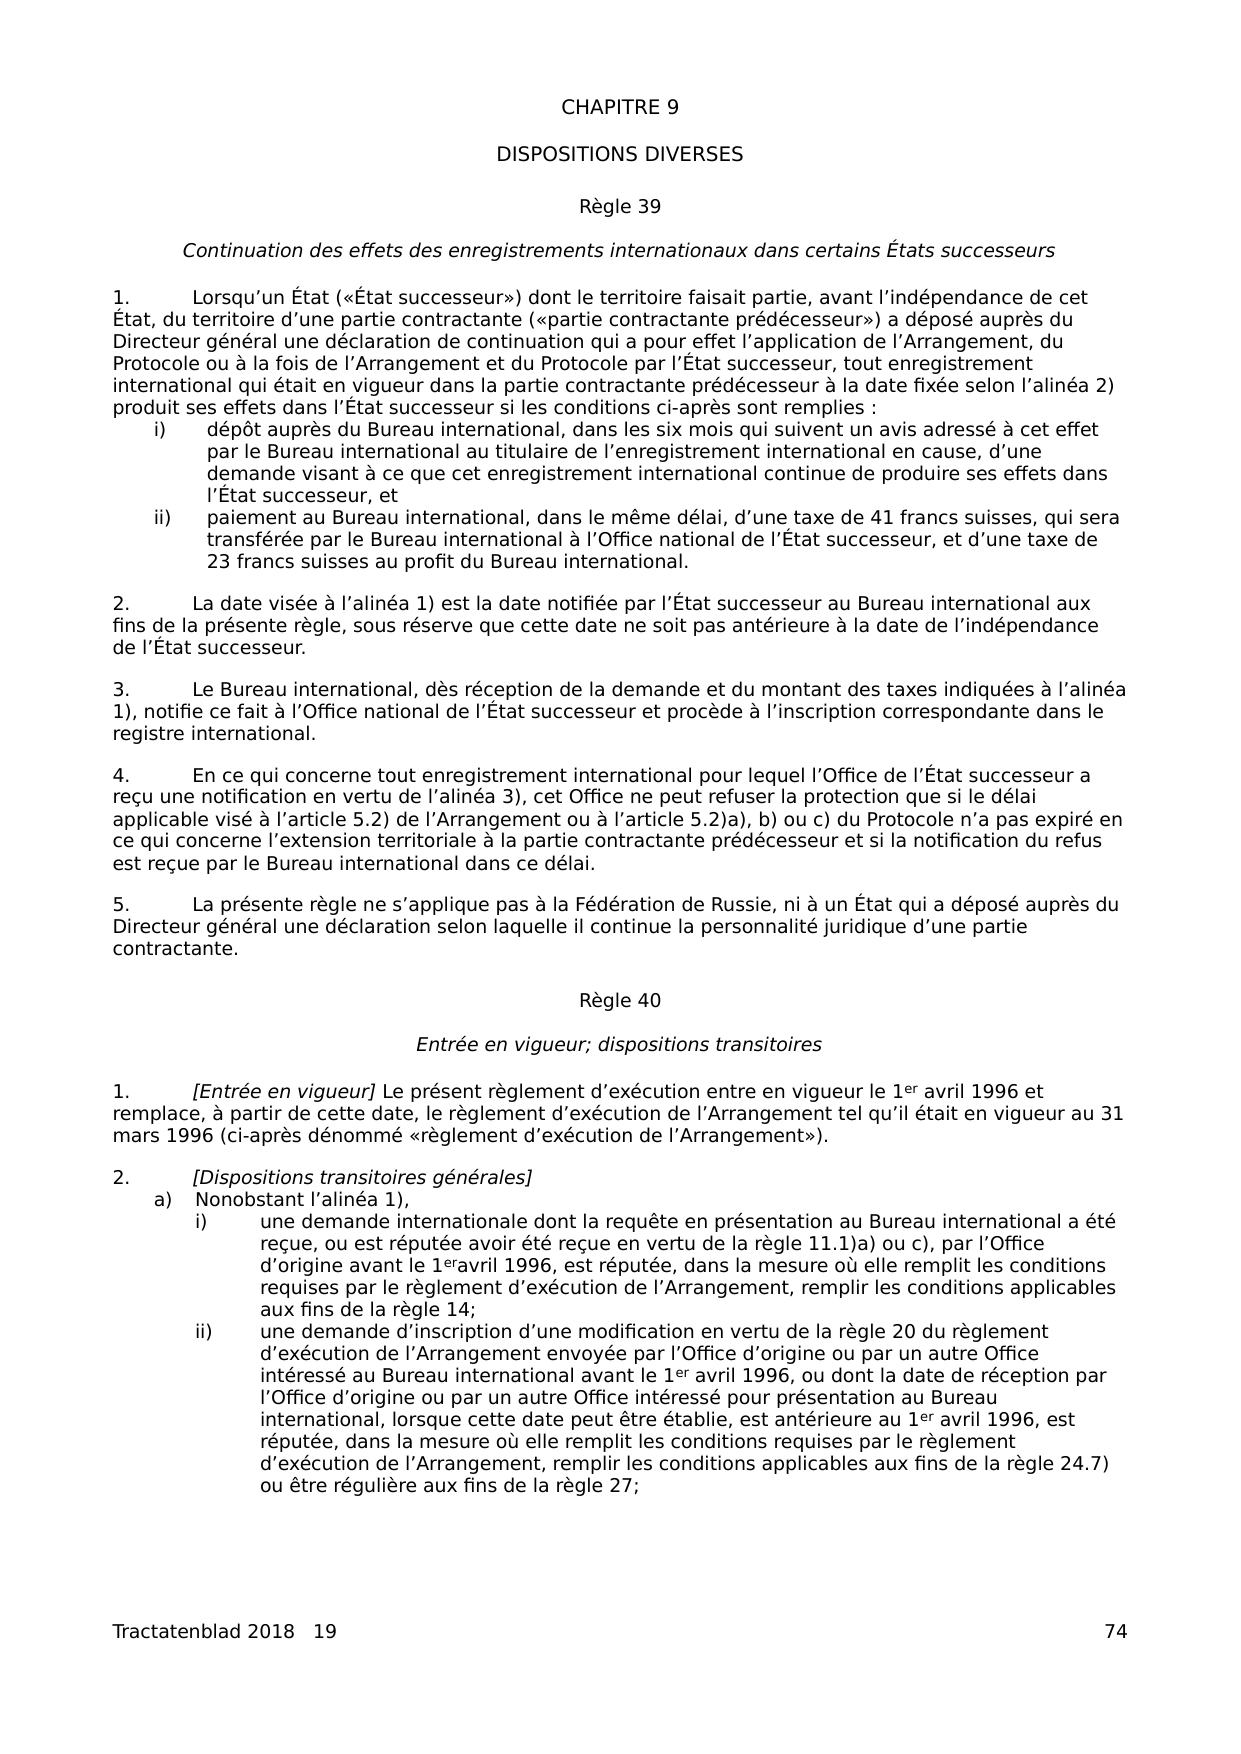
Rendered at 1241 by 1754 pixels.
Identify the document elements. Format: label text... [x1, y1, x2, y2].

text 1. [Entrée en vigueur] Le présent règlement d’exécution entre en vigueur le 1er avril 1996 et remplace, à partir de cette date, le règlement d’exécution de l’Arrangement tel qu’il était en vigueur au 31 mars 1996 (ci-après dénommé «règlement d’exécution de l’Arrangement»). [112, 1081, 1128, 1147]
subtitle Règle 39 Continuation des effets des enregistrements internationaux dans certains États successeurs [112, 196, 1128, 262]
text 4. En ce qui concerne tout enregistrement international pour lequel l’Office de l’État successeur a reçu une notification en vertu de l’alinéa 3), cet Office ne peut refuser la protection que si le délai applicable visé à l’article 5.2) de l’Arrangement ou à l’article 5.2)a), b) ou c) du Protocole n’a pas expiré en ce qui concerne l’extension territoriale à la partie contractante prédécesseur et si la notification du refus est reçue par le Bureau international dans ce délai. [112, 764, 1128, 874]
text 2. La date visée à l’alinéa 1) est la date notifiée par l’État successeur au Bureau international aux fins de la présente règle, sous réserve que cette date ne soit pas antérieure à la date de l’indépendance de l’État successeur. [112, 593, 1128, 658]
text i) dépôt auprès du Bureau international, dans les six mois qui suivent un avis adressé à cet effet par le Bureau international au titulaire de l’enregistrement international en cause, d’une demande visant à ce que cet enregistrement international continue de produire ses effets dans l’État successeur, et [153, 419, 1128, 507]
text 5. La présente règle ne s’applique pas à la Fédération de Russie, ni à un État qui a déposé auprès du Directeur général une déclaration selon laquelle il continue la personnalité juridique d’une partie contractante. [112, 894, 1128, 960]
text ii) une demande d’inscription d’une modification en vertu de la règle 20 du règlement d’exécution de l’Arrangement envoyée par l’Office d’origine ou par un autre Office intéressé au Bureau international avant le 1er avril 1996, ou dont la date de réception par l’Office d’origine ou par un autre Office intéressé pour présentation au Bureau international, lorsque cette date peut être établie, est antérieure au 1er avril 1996, est réputée, dans la mesure où elle remplit les conditions requises par le règlement d’exécution de l’Arrangement, remplir les conditions applicables aux fins de la règle 24.7) ou être régulière aux fins de la règle 27; [195, 1321, 1128, 1497]
text a) Nonobstant l’alinéa 1), [153, 1189, 1128, 1211]
text 2. [Dispositions transitoires générales] [112, 1167, 1128, 1189]
subtitle Règle 40 Entrée en vigueur; dispositions transitoires [112, 990, 1128, 1056]
text ii) paiement au Bureau international, dans le même délai, d’une taxe de 41 francs suisses, qui sera transférée par le Bureau international à l’Office national de l’État successeur, et d’une taxe de 23 francs suisses au profit du Bureau international. [153, 507, 1128, 573]
text 3. Le Bureau international, dès réception de la demande et du montant des taxes indiquées à l’alinéa 1), notifie ce fait à l’Office national de l’État successeur et procède à l’inscription correspondante dans le registre international. [112, 678, 1128, 744]
text i) une demande internationale dont la requête en présentation au Bureau international a été reçue, ou est réputée avoir été reçue en vertu de la règle 11.1)a) ou c), par l’Office d’origine avant le 1eravril 1996, est réputée, dans la mesure où elle remplit les conditions requises par le règlement d’exécution de l’Arrangement, remplir les conditions applicables aux fins de la règle 14; [195, 1211, 1128, 1321]
subtitle CHAPITRE 9 DISPOSITIONS DIVERSES [112, 96, 1128, 166]
text 1. Lorsqu’un État («État successeur») dont le territoire faisait partie, avant l’indépendance de cet État, du territoire d’une partie contractante («partie contractante prédécesseur») a déposé auprès du Directeur général une déclaration de continuation qui a pour effet l’application de l’Arrangement, du Protocole ou à la fois de l’Arrangement et du Protocole par l’État successeur, tout enregistrement international qui était en vigueur dans la partie contractante prédécesseur à la date fixée selon l’alinéa 2) produit ses effets dans l’État successeur si les conditions ci-après sont remplies : [112, 287, 1128, 419]
